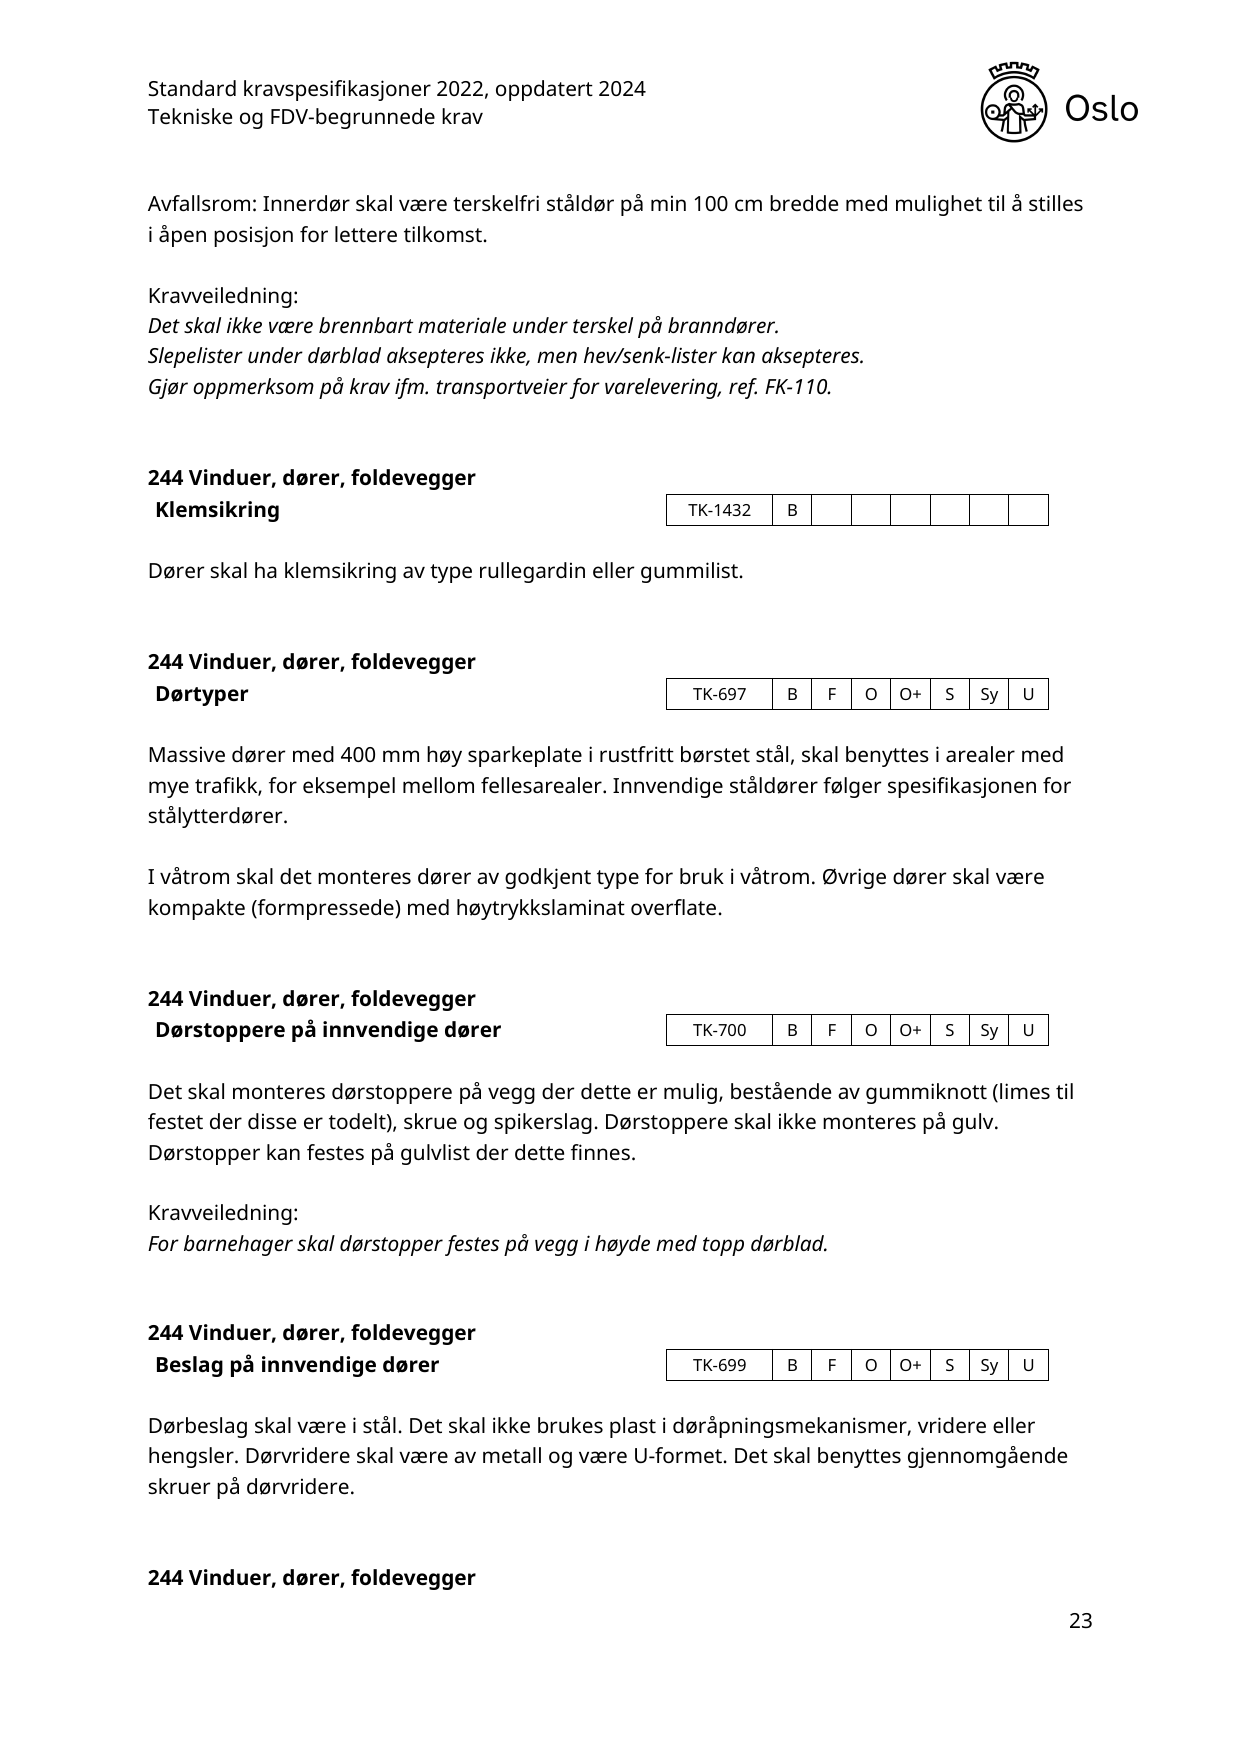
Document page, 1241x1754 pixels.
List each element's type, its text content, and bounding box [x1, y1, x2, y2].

table_header U [1009, 1015, 1048, 1045]
text 244 Vinduer, dører, foldevegger [148, 463, 1093, 492]
table_header [1009, 495, 1048, 525]
table_header Beslag på innvendige dører [148, 1349, 666, 1380]
text Gjør oppmerksom på krav ifm. transportveier for varelevering, ref. FK-110. [148, 372, 1093, 400]
table_header S [931, 1350, 969, 1380]
table_header F [812, 679, 851, 709]
text Dører skal ha klemsikring av type rullegardin eller gummilist. [148, 556, 1093, 585]
table_header S [931, 1015, 969, 1045]
table_header [970, 495, 1008, 525]
text Dørbeslag skal være i stål. Det skal ikke brukes plast i døråpningsmekanismer, vridere eller hengsler. Dørvridere skal være av metall og være U-formet. Det skal benyttes gjennomgående skruer på dørvridere. [148, 1411, 1093, 1501]
table_header B [773, 1015, 811, 1045]
table_header TK-697 [667, 679, 772, 709]
table_header O [852, 679, 890, 709]
table_header TK-699 [667, 1350, 772, 1380]
table_header Dørstoppere på innvendige dører [148, 1014, 666, 1045]
table_header Sy [970, 1350, 1008, 1380]
table_header [891, 495, 930, 525]
text I våtrom skal det monteres dører av godkjent type for bruk i våtrom. Øvrige dører skal være kompakte (formpressede) med høytrykkslaminat overflate. [148, 862, 1093, 921]
text Avfallsrom: Innerdør skal være terskelfri ståldør på min 100 cm bredde med mulighet til å stilles i åpen posisjon for lettere tilkomst. [148, 189, 1093, 248]
table_header O+ [891, 1350, 930, 1380]
table_header O [852, 1350, 890, 1380]
text Det skal ikke være brennbart materiale under terskel på branndører. [148, 311, 1093, 339]
table_header TK-700 [667, 1015, 772, 1045]
table_header O+ [891, 679, 930, 709]
text Det skal monteres dørstoppere på vegg der dette er mulig, bestående av gummiknott (limes til festet der disse er todelt), skrue og spikerslag. Dørstoppere skal ikke monteres på gulv. Dørstopper kan festes på gulvlist der dette finnes. [148, 1077, 1093, 1166]
table_header [812, 495, 851, 525]
text Kravveiledning: [148, 1198, 1093, 1227]
table_header F [812, 1350, 851, 1380]
text Kravveiledning: [148, 281, 1093, 309]
text Massive dører med 400 mm høy sparkeplate i rustfritt børstet stål, skal benyttes i arealer med mye trafikk, for eksempel mellom fellesarealer. Innvendige ståldører følger spesifikasjonen for stålytterdører. [148, 741, 1093, 830]
table_header O+ [891, 1015, 930, 1045]
table_header Sy [970, 679, 1008, 709]
table_header Sy [970, 1015, 1008, 1045]
text 244 Vinduer, dører, foldevegger [148, 1318, 1093, 1347]
table_header Dørtyper [148, 678, 666, 709]
table_header B [773, 495, 811, 525]
table_header [852, 495, 890, 525]
table_header B [773, 679, 811, 709]
text 244 Vinduer, dører, foldevegger [148, 1563, 1093, 1592]
text 244 Vinduer, dører, foldevegger [148, 647, 1093, 676]
table_header U [1009, 679, 1048, 709]
table_header U [1009, 1350, 1048, 1380]
table_header O [852, 1015, 890, 1045]
text 244 Vinduer, dører, foldevegger [148, 984, 1093, 1012]
table_header B [773, 1350, 811, 1380]
text Slepelister under dørblad aksepteres ikke, men hev/senk-lister kan aksepteres. [148, 342, 1093, 370]
table_header S [931, 679, 969, 709]
text For barnehager skal dørstopper festes på vegg i høyde med topp dørblad. [148, 1229, 1093, 1257]
table_header [931, 495, 969, 525]
table_header Klemsikring [148, 494, 666, 525]
table_header TK-1432 [667, 495, 772, 525]
table_header F [812, 1015, 851, 1045]
